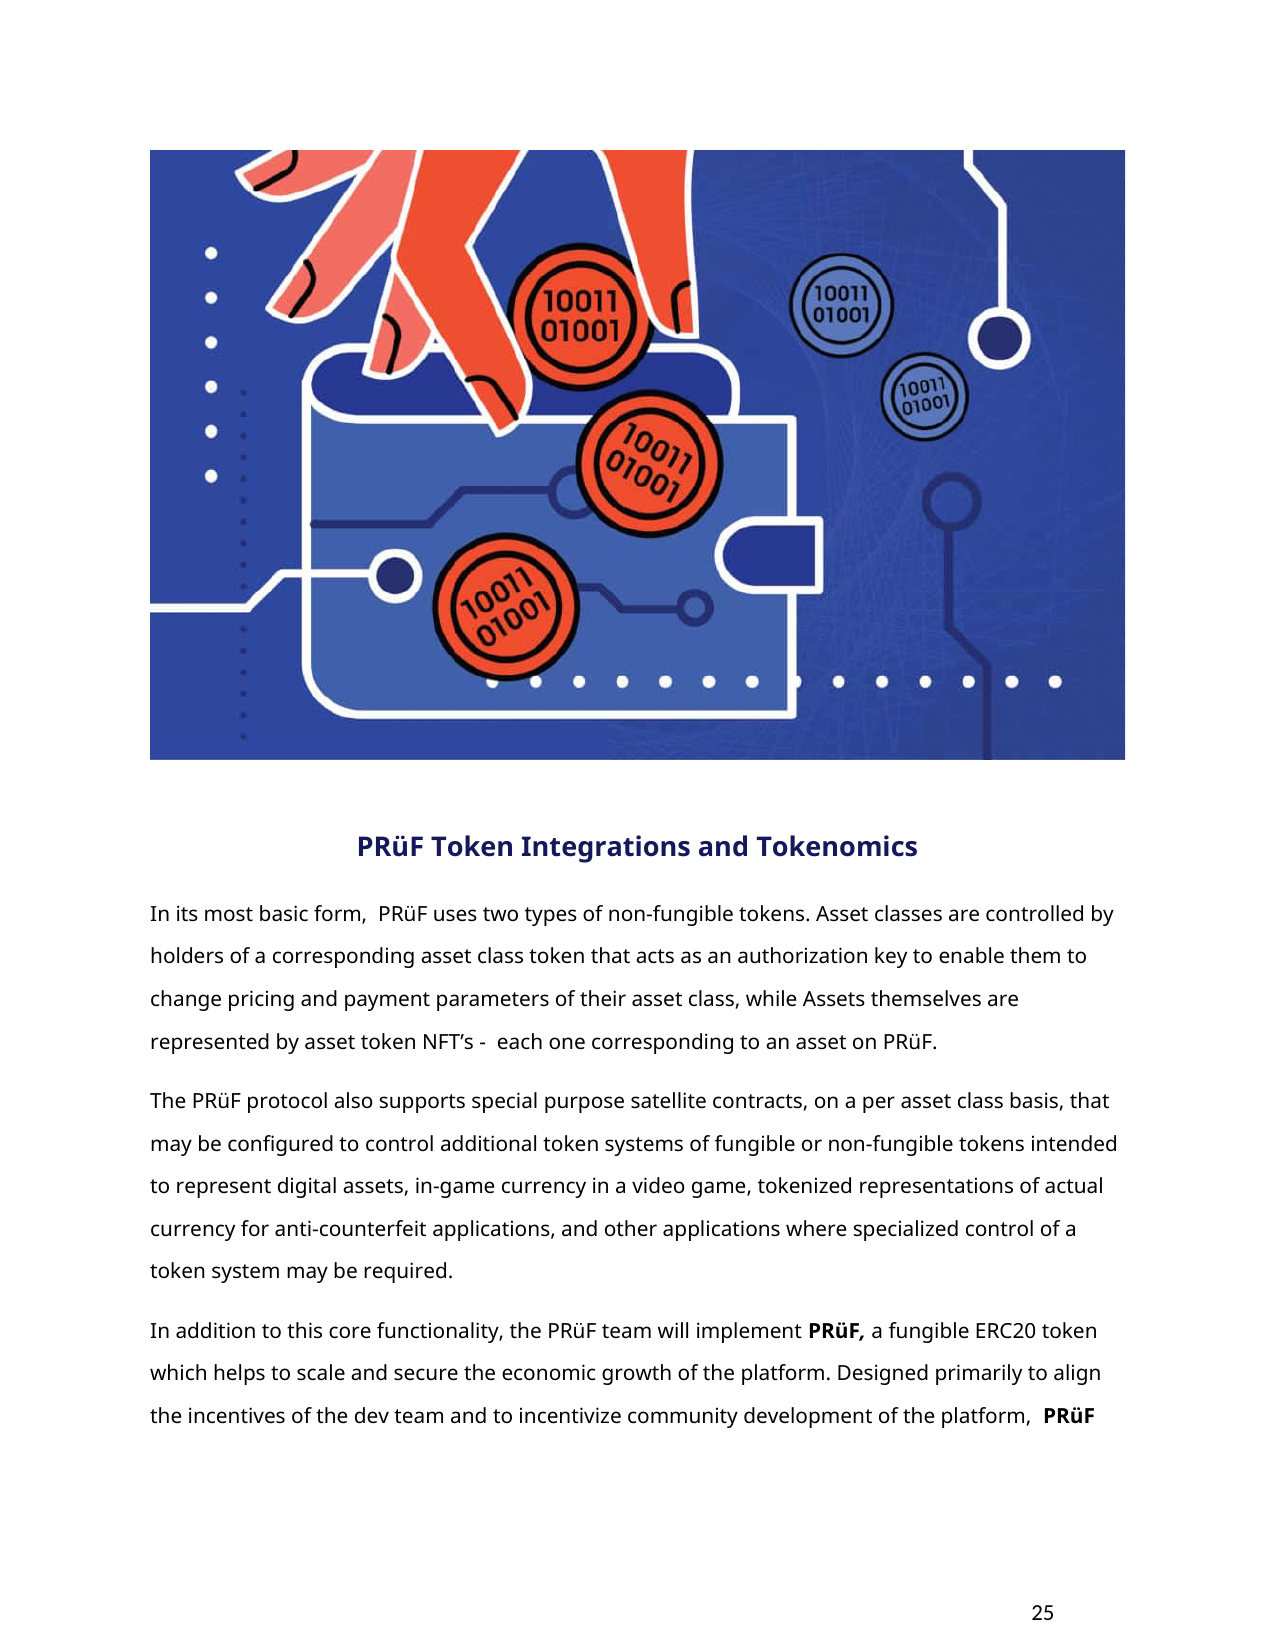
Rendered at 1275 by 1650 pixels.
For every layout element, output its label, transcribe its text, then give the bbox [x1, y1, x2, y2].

text In its most basic form, PRüF uses two types of non-fungible tokens. Asset classes are controlled by holders of a corresponding asset class token that acts as an authorization key to enable them to change pricing and payment parameters of their asset class, while Assets themselves are represented by asset token NFT’s - each one corresponding to an asset on PRüF. [150, 899, 1125, 1055]
text In addition to this core functionality, the PRüF team will implement PRüF, a fungible ERC20 token which helps to scale and secure the economic growth of the platform. Designed primarily to align the incentives of the dev team and to incentivize community development of the platform, PRüF [150, 1316, 1125, 1429]
text PRüF Token Integrations and Tokenomics [150, 827, 1125, 864]
picture [150, 150, 1125, 760]
text The PRüF protocol also supports special purpose satellite contracts, on a per asset class basis, that may be configured to control additional token systems of fungible or non-fungible tokens intended to represent digital assets, in-game currency in a video game, tokenized representations of actual currency for anti-counterfeit applications, and other applications where specialized control of a token system may be required. [150, 1086, 1125, 1285]
